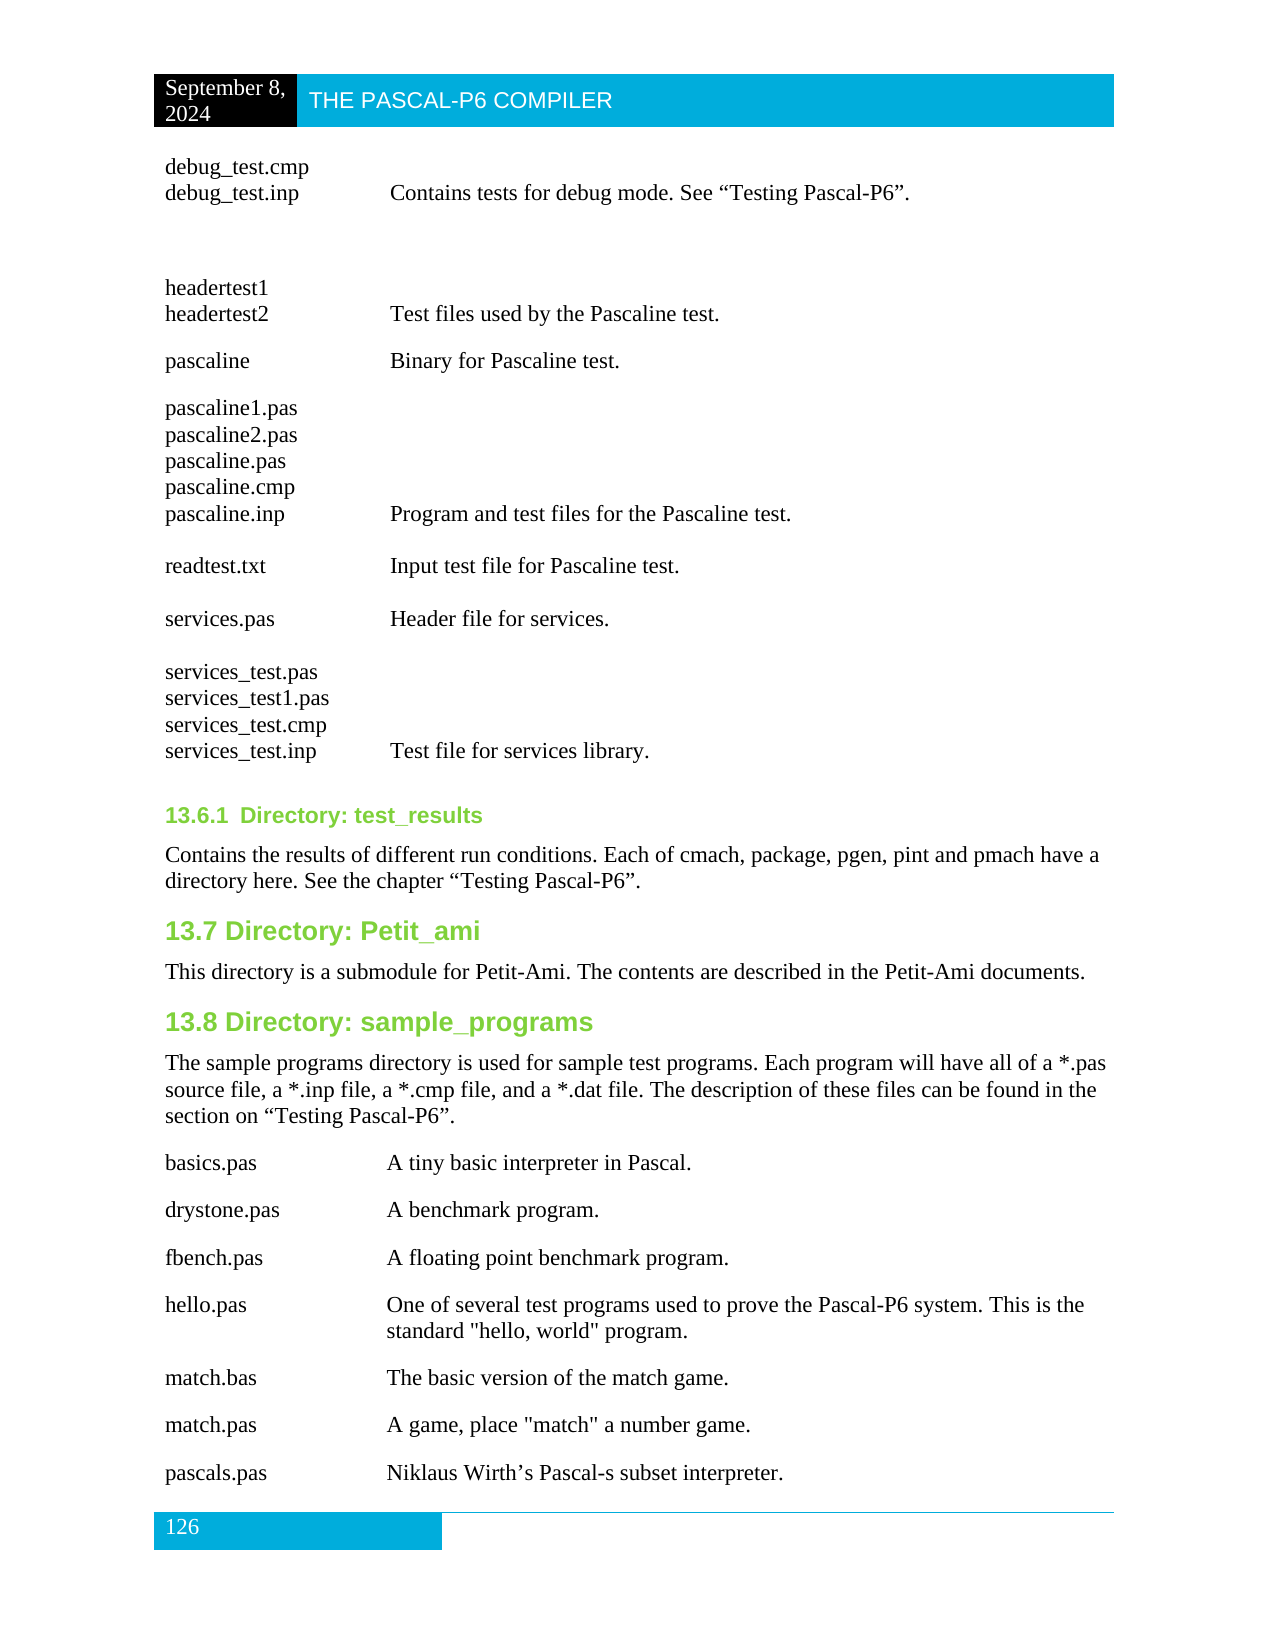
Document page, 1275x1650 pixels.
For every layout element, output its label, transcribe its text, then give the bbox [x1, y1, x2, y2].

text Contains the results of different run conditions. Each of cmach, package, pgen, pint and pmach have a directory here. See the chapter “Testing Pascal-P6”. [165, 841, 1125, 894]
text pascaline.cmp [165, 473, 1125, 500]
text headertest1 [165, 274, 1125, 300]
text headertest2 Test files used by the Pascaline test. [165, 300, 1125, 326]
text hello.pas One of several test programs used to prove the Pascal-P6 system. This is the standard "hello, world" program. [165, 1291, 1125, 1343]
text pascaline Binary for Pascaline test. [165, 347, 1125, 373]
text debug_test.inp Contains tests for debug mode. See “Testing Pascal-P6”. [165, 179, 1125, 206]
text services_test.pas [165, 658, 1125, 684]
text basics.pas A tiny basic interpreter in Pascal. [165, 1149, 1125, 1176]
text match.bas The basic version of the match game. [165, 1364, 1125, 1391]
text services_test.cmp [165, 711, 1125, 737]
text pascaline.inp Program and test files for the Pascaline test. [165, 500, 1125, 526]
text The sample programs directory is used for sample test programs. Each program will have all of a *.pas source file, a *.inp file, a *.cmp file, and a *.dat file. The description of these files can be found in the section on “Testing Pascal-P6”. [165, 1049, 1125, 1128]
text drystone.pas A benchmark program. [165, 1196, 1125, 1223]
text This directory is a submodule for Petit-Ami. The contents are described in the Petit-Ami documents. [165, 958, 1125, 985]
subtitle Directory: Petit_ami [165, 914, 1125, 946]
subtitle Directory: test_results [165, 802, 1125, 828]
text services.pas Header file for services. [165, 605, 1125, 632]
text services_test.inp Test file for services library. [165, 737, 1125, 763]
text debug_test.cmp [165, 153, 1125, 179]
text match.pas A game, place "match" a number game. [165, 1411, 1125, 1438]
text pascaline2.pas [165, 421, 1125, 447]
text pascaline1.pas [165, 394, 1125, 421]
text pascals.pas Niklaus Wirth’s Pascal-s subset interpreter. [165, 1459, 1125, 1485]
text readtest.txt Input test file for Pascaline test. [165, 552, 1125, 579]
text pascaline.pas [165, 447, 1125, 473]
text fbench.pas A floating point benchmark program. [165, 1243, 1125, 1270]
subtitle Directory: sample_programs [165, 1006, 1125, 1037]
text services_test1.pas [165, 684, 1125, 711]
